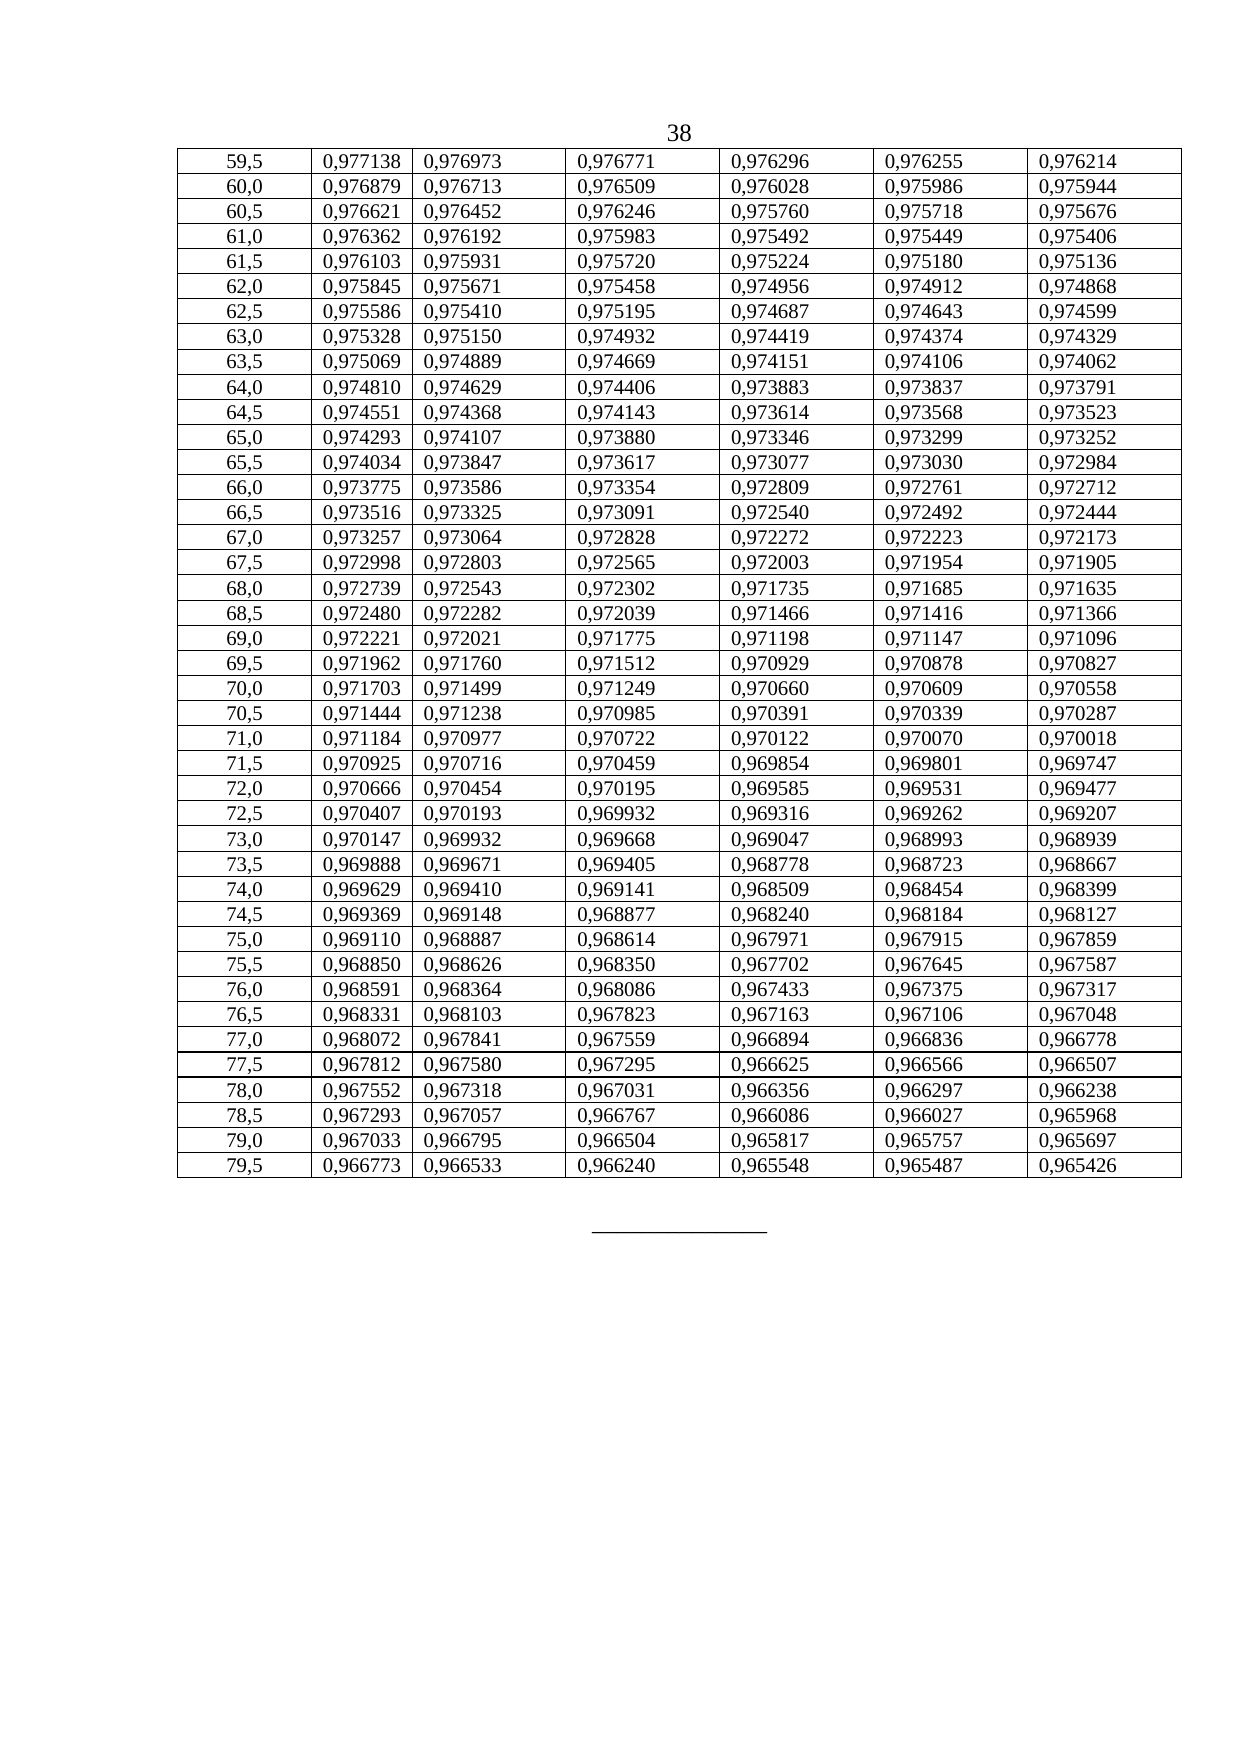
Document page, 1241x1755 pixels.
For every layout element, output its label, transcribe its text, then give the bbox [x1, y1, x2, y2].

table_cell 76,0 [178, 977, 311, 1001]
table_cell 0,967057 [413, 1103, 565, 1127]
table_cell 0,975983 [566, 224, 719, 248]
table_cell 63,0 [178, 324, 311, 348]
table_cell 0,971954 [874, 550, 1027, 574]
table_cell 0,968939 [1028, 826, 1181, 851]
table_cell 0,974293 [312, 425, 412, 449]
table_cell 0,968850 [312, 952, 412, 976]
table_cell 76,5 [178, 1002, 311, 1026]
table_cell 0,969671 [413, 852, 565, 876]
table_cell 0,971147 [874, 626, 1027, 650]
table_cell 0,968086 [566, 977, 719, 1001]
table_cell 0,975671 [413, 274, 565, 298]
table_cell 0,976103 [312, 249, 412, 273]
table_cell 72,5 [178, 801, 311, 825]
table_cell 0,973325 [413, 500, 565, 524]
table_cell 0,976973 [413, 149, 565, 173]
table_cell 0,975150 [413, 324, 565, 348]
table_cell 0,975410 [413, 299, 565, 323]
table_cell 0,965426 [1028, 1153, 1181, 1177]
table_cell 0,970287 [1028, 701, 1181, 725]
table_cell 0,974374 [874, 324, 1027, 348]
table_cell 0,966836 [874, 1027, 1027, 1051]
table_cell 0,966778 [1028, 1027, 1181, 1051]
table_cell 0,971512 [566, 651, 719, 675]
table_cell 0,974687 [720, 299, 873, 323]
table_cell 0,968626 [413, 952, 565, 976]
table_cell 0,968399 [1028, 877, 1181, 901]
table_cell 0,969141 [566, 877, 719, 901]
table_cell 0,970558 [1028, 676, 1181, 700]
table_cell 0,975136 [1028, 249, 1181, 273]
table_cell 0,975676 [1028, 199, 1181, 223]
table_cell 0,972809 [720, 475, 873, 499]
table_cell 0,971962 [312, 651, 412, 675]
table_cell 0,967971 [720, 927, 873, 951]
table_cell 0,977138 [312, 149, 412, 173]
table_cell 0,969110 [312, 927, 412, 951]
table_cell 0,974643 [874, 299, 1027, 323]
table_cell 0,967293 [312, 1103, 412, 1127]
table_cell 0,966027 [874, 1103, 1027, 1127]
table_cell 0,967915 [874, 927, 1027, 951]
table_cell 0,971466 [720, 601, 873, 624]
table_cell 0,974329 [1028, 324, 1181, 348]
table_cell 0,970407 [312, 801, 412, 825]
table_cell 0,969747 [1028, 751, 1181, 775]
table_cell 0,976255 [874, 149, 1027, 173]
table_cell 0,974107 [413, 425, 565, 449]
table_cell 70,5 [178, 701, 311, 725]
table_cell 0,974551 [312, 400, 412, 424]
table_cell 0,973064 [413, 525, 565, 549]
table_cell 0,972712 [1028, 475, 1181, 499]
table_cell 0,971703 [312, 676, 412, 700]
table_cell 0,966238 [1028, 1078, 1181, 1102]
table_cell 0,974368 [413, 400, 565, 424]
table_cell 0,976713 [413, 174, 565, 198]
table_cell 0,970929 [720, 651, 873, 675]
table_cell 74,5 [178, 902, 311, 926]
table_cell 0,972984 [1028, 450, 1181, 474]
table_cell 0,971416 [874, 601, 1027, 624]
table_cell 0,973523 [1028, 400, 1181, 424]
table_cell 0,972739 [312, 575, 412, 599]
table_cell 0,968993 [874, 826, 1027, 851]
table_cell 0,972828 [566, 525, 719, 549]
table_cell 59,5 [178, 149, 311, 173]
table_cell 0,972302 [566, 575, 719, 599]
table_cell 0,974599 [1028, 299, 1181, 323]
table_cell 0,973516 [312, 500, 412, 524]
table_cell 0,971096 [1028, 626, 1181, 650]
table_cell 0,967812 [312, 1053, 412, 1076]
table_cell 0,969369 [312, 902, 412, 926]
table_cell 0,974912 [874, 274, 1027, 298]
table_cell 0,966894 [720, 1027, 873, 1051]
table_cell 0,973614 [720, 400, 873, 424]
table_cell 0,970122 [720, 726, 873, 750]
table_cell 0,974143 [566, 400, 719, 424]
table_cell 62,5 [178, 299, 311, 323]
table_cell 0,974106 [874, 350, 1027, 373]
table_cell 72,0 [178, 776, 311, 800]
table_cell 0,972565 [566, 550, 719, 574]
table_cell 0,975931 [413, 249, 565, 273]
table_cell 0,970716 [413, 751, 565, 775]
table_cell 0,975195 [566, 299, 719, 323]
table_cell 0,965697 [1028, 1128, 1181, 1152]
table_cell 0,965968 [1028, 1103, 1181, 1127]
table_cell 0,969047 [720, 826, 873, 851]
table_cell 0,972272 [720, 525, 873, 549]
text ______________ [177, 1207, 1181, 1235]
table_cell 0,971499 [413, 676, 565, 700]
table_cell 73,5 [178, 852, 311, 876]
table_cell 0,975586 [312, 299, 412, 323]
table_cell 0,970193 [413, 801, 565, 825]
table_cell 0,971249 [566, 676, 719, 700]
table_cell 62,0 [178, 274, 311, 298]
table_cell 0,971366 [1028, 601, 1181, 624]
table_cell 71,0 [178, 726, 311, 750]
table_cell 0,968331 [312, 1002, 412, 1026]
table_cell 0,968614 [566, 927, 719, 951]
table_cell 0,974868 [1028, 274, 1181, 298]
table_cell 0,972444 [1028, 500, 1181, 524]
table_cell 0,967645 [874, 952, 1027, 976]
table_cell 60,5 [178, 199, 311, 223]
table_cell 0,970070 [874, 726, 1027, 750]
table_cell 0,967163 [720, 1002, 873, 1026]
table_cell 0,971775 [566, 626, 719, 650]
table_cell 0,967552 [312, 1078, 412, 1102]
table_cell 0,976621 [312, 199, 412, 223]
table_cell 0,970018 [1028, 726, 1181, 750]
table_cell 0,966533 [413, 1153, 565, 1177]
table_cell 75,0 [178, 927, 311, 951]
table_cell 75,5 [178, 952, 311, 976]
table_cell 0,967580 [413, 1053, 565, 1076]
table_cell 0,972282 [413, 601, 565, 624]
table_cell 0,970878 [874, 651, 1027, 675]
table_cell 0,967295 [566, 1053, 719, 1076]
table_cell 0,966086 [720, 1103, 873, 1127]
table_cell 0,967318 [413, 1078, 565, 1102]
table_cell 0,972223 [874, 525, 1027, 549]
table_cell 67,5 [178, 550, 311, 574]
table_cell 0,973030 [874, 450, 1027, 474]
table_cell 66,5 [178, 500, 311, 524]
table_cell 0,965487 [874, 1153, 1027, 1177]
table_cell 77,5 [178, 1053, 311, 1076]
table_cell 0,966507 [1028, 1053, 1181, 1076]
table_cell 0,968072 [312, 1027, 412, 1051]
table_cell 0,974419 [720, 324, 873, 348]
table_cell 0,972998 [312, 550, 412, 574]
table_cell 0,969629 [312, 877, 412, 901]
table_cell 0,970985 [566, 701, 719, 725]
table_cell 0,967317 [1028, 977, 1181, 1001]
table_cell 0,973346 [720, 425, 873, 449]
table_cell 74,0 [178, 877, 311, 901]
table_cell 0,974889 [413, 350, 565, 373]
table_cell 0,973883 [720, 375, 873, 399]
table_cell 0,968364 [413, 977, 565, 1001]
table_cell 0,970391 [720, 701, 873, 725]
table_cell 0,967859 [1028, 927, 1181, 951]
table_cell 0,969932 [413, 826, 565, 851]
table_cell 68,0 [178, 575, 311, 599]
table_cell 0,969405 [566, 852, 719, 876]
table_cell 0,974932 [566, 324, 719, 348]
table_cell 0,972039 [566, 601, 719, 624]
table_cell 0,969262 [874, 801, 1027, 825]
table_cell 0,969316 [720, 801, 873, 825]
table_cell 0,972543 [413, 575, 565, 599]
table_cell 63,5 [178, 350, 311, 373]
table_cell 0,972221 [312, 626, 412, 650]
table_cell 0,969585 [720, 776, 873, 800]
table_cell 0,971685 [874, 575, 1027, 599]
table_cell 0,972803 [413, 550, 565, 574]
table_cell 0,975492 [720, 224, 873, 248]
table_cell 0,970339 [874, 701, 1027, 725]
table_cell 0,970660 [720, 676, 873, 700]
table_cell 0,973775 [312, 475, 412, 499]
table_cell 0,966297 [874, 1078, 1027, 1102]
table_cell 0,974406 [566, 375, 719, 399]
table_cell 0,971238 [413, 701, 565, 725]
table_cell 0,973252 [1028, 425, 1181, 449]
table_cell 0,976771 [566, 149, 719, 173]
table_cell 0,970827 [1028, 651, 1181, 675]
table_cell 0,971444 [312, 701, 412, 725]
table_cell 0,969854 [720, 751, 873, 775]
table_cell 0,968509 [720, 877, 873, 901]
table_cell 0,975224 [720, 249, 873, 273]
table_cell 0,969668 [566, 826, 719, 851]
table_cell 67,0 [178, 525, 311, 549]
table_cell 0,968184 [874, 902, 1027, 926]
table_cell 0,972761 [874, 475, 1027, 499]
table_cell 0,966773 [312, 1153, 412, 1177]
table_cell 69,5 [178, 651, 311, 675]
table_cell 0,974151 [720, 350, 873, 373]
table_cell 66,0 [178, 475, 311, 499]
table_cell 0,967048 [1028, 1002, 1181, 1026]
table_cell 0,970666 [312, 776, 412, 800]
table_cell 0,974034 [312, 450, 412, 474]
table_cell 0,975406 [1028, 224, 1181, 248]
table_cell 0,965548 [720, 1153, 873, 1177]
table_cell 0,972003 [720, 550, 873, 574]
table_cell 61,0 [178, 224, 311, 248]
table_cell 0,967033 [312, 1128, 412, 1152]
table_cell 0,973257 [312, 525, 412, 549]
table_cell 0,969801 [874, 751, 1027, 775]
table_cell 79,0 [178, 1128, 311, 1152]
table_cell 0,968667 [1028, 852, 1181, 876]
table_cell 0,968887 [413, 927, 565, 951]
table_cell 0,975986 [874, 174, 1027, 198]
table_cell 70,0 [178, 676, 311, 700]
table_cell 0,975069 [312, 350, 412, 373]
table_cell 0,971760 [413, 651, 565, 675]
table_cell 0,970147 [312, 826, 412, 851]
table_cell 0,969207 [1028, 801, 1181, 825]
table_cell 0,971905 [1028, 550, 1181, 574]
table_cell 0,971635 [1028, 575, 1181, 599]
table_cell 0,973586 [413, 475, 565, 499]
table_cell 0,970454 [413, 776, 565, 800]
table_cell 0,976296 [720, 149, 873, 173]
table_cell 0,976246 [566, 199, 719, 223]
table_cell 0,966795 [413, 1128, 565, 1152]
table_cell 0,973617 [566, 450, 719, 474]
table_cell 0,975718 [874, 199, 1027, 223]
table_cell 0,968127 [1028, 902, 1181, 926]
table_cell 68,5 [178, 601, 311, 624]
table_cell 0,969531 [874, 776, 1027, 800]
table_cell 0,968591 [312, 977, 412, 1001]
table_cell 0,968723 [874, 852, 1027, 876]
table_cell 0,973091 [566, 500, 719, 524]
table_cell 77,0 [178, 1027, 311, 1051]
table_cell 0,975845 [312, 274, 412, 298]
table_cell 78,5 [178, 1103, 311, 1127]
table_cell 0,968778 [720, 852, 873, 876]
table_cell 0,972021 [413, 626, 565, 650]
table_cell 0,975458 [566, 274, 719, 298]
table_cell 0,968350 [566, 952, 719, 976]
table_cell 0,967559 [566, 1027, 719, 1051]
table_cell 78,0 [178, 1078, 311, 1102]
table_cell 0,965757 [874, 1128, 1027, 1152]
table_cell 60,0 [178, 174, 311, 198]
table_cell 0,966625 [720, 1053, 873, 1076]
table_cell 0,968103 [413, 1002, 565, 1026]
table_cell 0,971198 [720, 626, 873, 650]
table_cell 0,966767 [566, 1103, 719, 1127]
table_cell 0,975449 [874, 224, 1027, 248]
table_cell 0,968454 [874, 877, 1027, 901]
table_cell 0,967106 [874, 1002, 1027, 1026]
table_cell 0,973837 [874, 375, 1027, 399]
table_cell 0,965817 [720, 1128, 873, 1152]
table_cell 0,973299 [874, 425, 1027, 449]
table_cell 0,966504 [566, 1128, 719, 1152]
table_cell 0,973354 [566, 475, 719, 499]
table_cell 0,974062 [1028, 350, 1181, 373]
table_cell 0,970195 [566, 776, 719, 800]
table_cell 0,969477 [1028, 776, 1181, 800]
table_cell 0,966356 [720, 1078, 873, 1102]
table_cell 0,968877 [566, 902, 719, 926]
table_cell 65,0 [178, 425, 311, 449]
table_cell 0,972492 [874, 500, 1027, 524]
table_cell 0,970925 [312, 751, 412, 775]
table_cell 0,972540 [720, 500, 873, 524]
table_cell 0,975944 [1028, 174, 1181, 198]
table_cell 0,969888 [312, 852, 412, 876]
table_cell 0,971184 [312, 726, 412, 750]
table_cell 0,969410 [413, 877, 565, 901]
table_cell 0,967433 [720, 977, 873, 1001]
table_cell 0,970977 [413, 726, 565, 750]
table_cell 0,975760 [720, 199, 873, 223]
table_cell 0,970459 [566, 751, 719, 775]
table_cell 0,970722 [566, 726, 719, 750]
table_cell 0,969932 [566, 801, 719, 825]
table_cell 69,0 [178, 626, 311, 650]
table_cell 0,976509 [566, 174, 719, 198]
table_cell 0,976214 [1028, 149, 1181, 173]
table_cell 0,967031 [566, 1078, 719, 1102]
table_cell 64,5 [178, 400, 311, 424]
table_cell 0,975328 [312, 324, 412, 348]
table_cell 0,976452 [413, 199, 565, 223]
table_cell 0,968240 [720, 902, 873, 926]
table_cell 0,967375 [874, 977, 1027, 1001]
table_cell 0,976192 [413, 224, 565, 248]
table_cell 0,967841 [413, 1027, 565, 1051]
table_cell 0,973077 [720, 450, 873, 474]
table_cell 0,974956 [720, 274, 873, 298]
table_cell 0,969148 [413, 902, 565, 926]
table_cell 71,5 [178, 751, 311, 775]
table_cell 0,974810 [312, 375, 412, 399]
table_cell 0,967702 [720, 952, 873, 976]
table_cell 0,967823 [566, 1002, 719, 1026]
table_cell 73,0 [178, 826, 311, 851]
table_cell 65,5 [178, 450, 311, 474]
table_cell 0,973847 [413, 450, 565, 474]
table_cell 79,5 [178, 1153, 311, 1177]
table_cell 0,970609 [874, 676, 1027, 700]
table_cell 0,972480 [312, 601, 412, 624]
table_cell 0,976362 [312, 224, 412, 248]
table_cell 0,973791 [1028, 375, 1181, 399]
table_cell 61,5 [178, 249, 311, 273]
table_cell 0,975720 [566, 249, 719, 273]
table_cell 0,973880 [566, 425, 719, 449]
table_cell 0,971735 [720, 575, 873, 599]
table_cell 0,973568 [874, 400, 1027, 424]
table_cell 64,0 [178, 375, 311, 399]
table_cell 0,975180 [874, 249, 1027, 273]
table_cell 0,966240 [566, 1153, 719, 1177]
table_cell 0,972173 [1028, 525, 1181, 549]
table_cell 0,976879 [312, 174, 412, 198]
table_cell 0,974669 [566, 350, 719, 373]
table_cell 0,967587 [1028, 952, 1181, 976]
table_cell 0,966566 [874, 1053, 1027, 1076]
table_cell 0,976028 [720, 174, 873, 198]
table_cell 0,974629 [413, 375, 565, 399]
